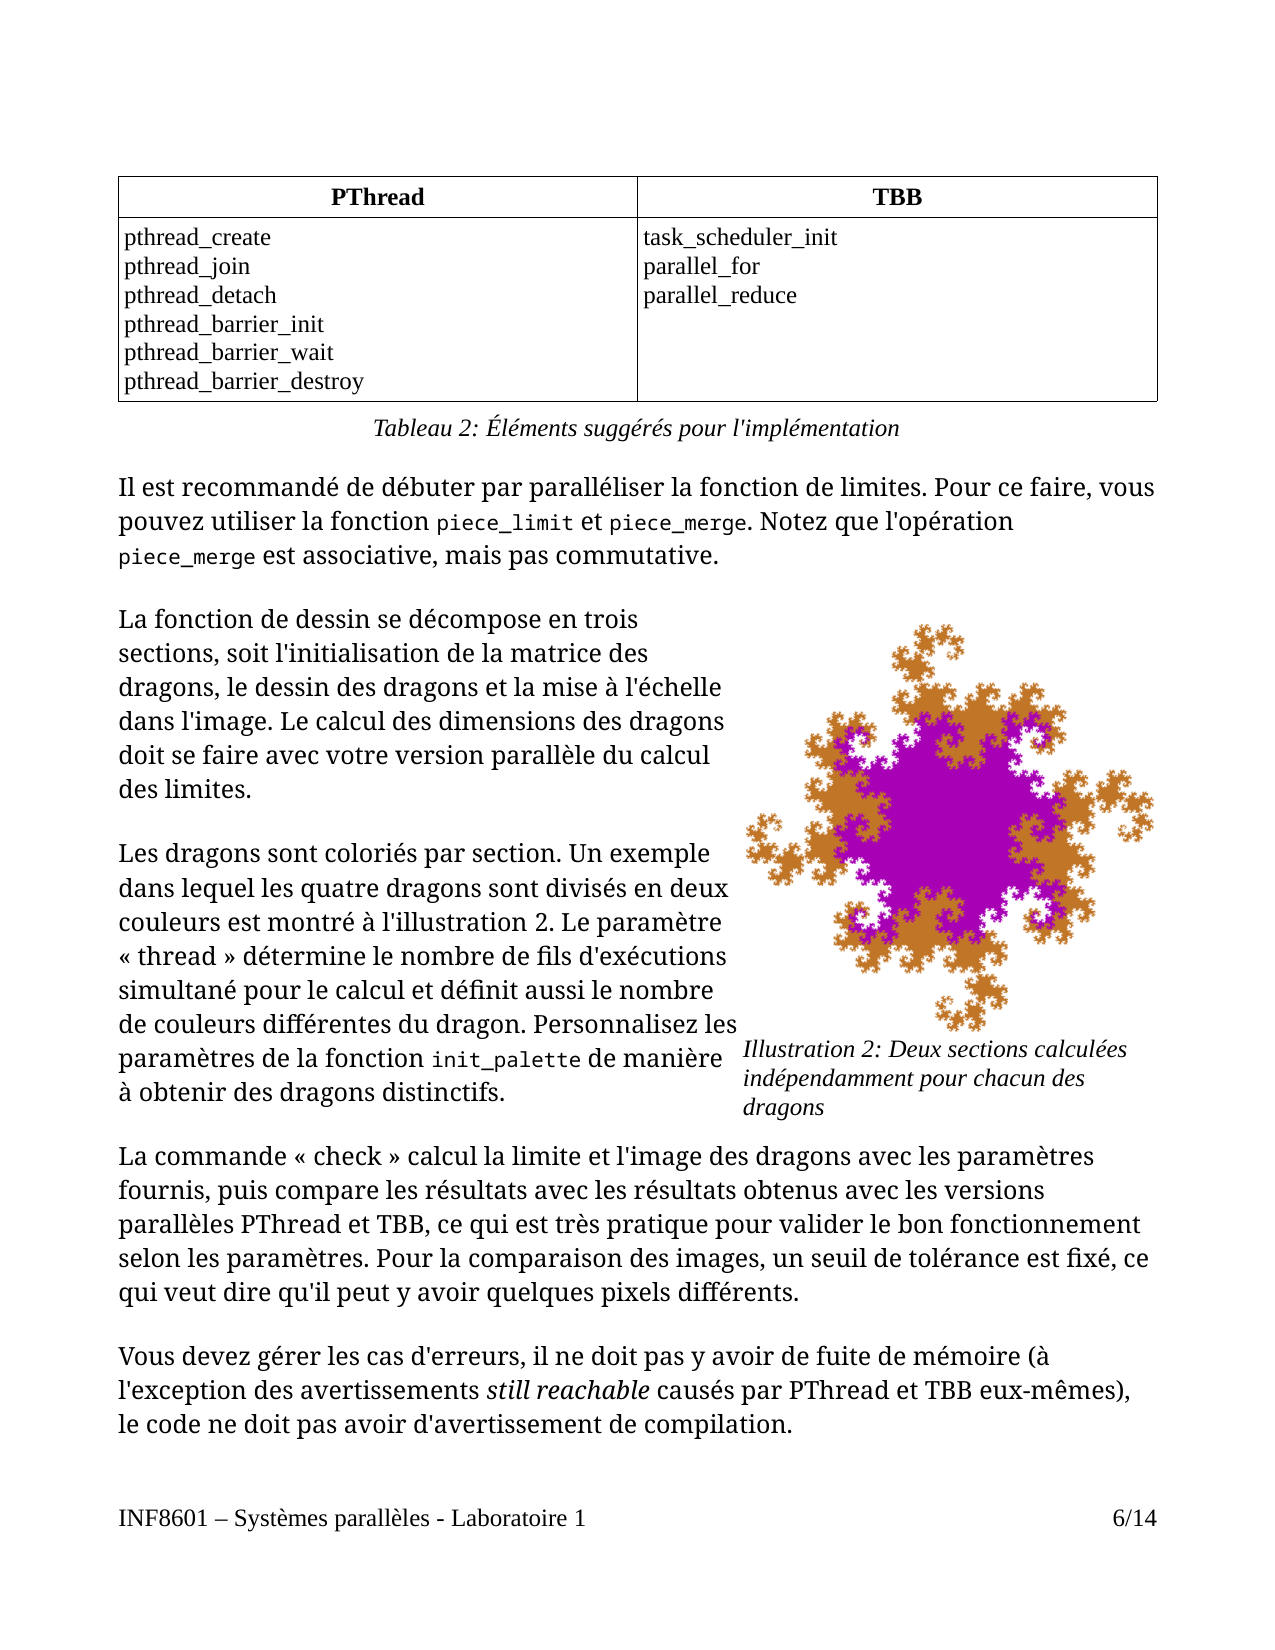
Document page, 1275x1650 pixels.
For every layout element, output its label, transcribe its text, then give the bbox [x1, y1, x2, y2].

text La commande « check » calcul la limite et l'image des dragons avec les paramètres fournis, puis compare les résultats avec les résultats obtenus avec les versions parallèles PThread et TBB, ce qui est très pratique pour valider le bon fonctionnement selon les paramètres. Pour la comparaison des images, un seuil de tolérance est fixé, ce qui veut dire qu'il peut y avoir quelques pixels différents. [118, 1139, 1157, 1309]
table_header PThread [119, 177, 637, 217]
text Illustration 2: Deux sections calculées indépendamment pour chacun des dragons [743, 1035, 1156, 1121]
table_header TBB [638, 177, 1157, 217]
table_cell pthread_create pthread_join pthread_detach pthread_barrier_init pthread_barrier_wait pthread_barrier_destroy [119, 218, 637, 401]
text Tableau 2: Éléments suggérés pour l'implémentation [118, 413, 1157, 442]
table_cell task_scheduler_init parallel_for parallel_reduce [638, 218, 1157, 401]
text Il est recommandé de débuter par paralléliser la fonction de limites. Pour ce faire, vous pouvez utiliser la fonction piece_limit et piece_merge. Notez que l'opération piece_merge est associative, mais pas commutative. [118, 469, 1157, 572]
text La fonction de dessin se décompose en trois sections, soit l'initialisation de la matrice des dragons, le dessin des dragons et la mise à l'échelle dans l'image. Le calcul des dimensions des dragons doit se faire avec votre version parallèle du calcul des limites. [118, 602, 1157, 806]
text Vous devez gérer les cas d'erreurs, il ne doit pas y avoir de fuite de mémoire (à l'exception des avertissements still reachable causés par PThread et TBB eux-mêmes), le code ne doit pas avoir d'avertissement de compilation. [118, 1339, 1157, 1441]
picture [742, 621, 1157, 1035]
text Les dragons sont coloriés par section. Un exemple dans lequel les quatre dragons sont divisés en deux couleurs est montré à l'illustration 2. Le paramètre « thread » détermine le nombre de fils d'exécutions simultané pour le calcul et définit aussi le nombre de couleurs différentes du dragon. Personnalisez les paramètres de la fonction init_palette de manière à obtenir des dragons distinctifs. [118, 836, 743, 1109]
